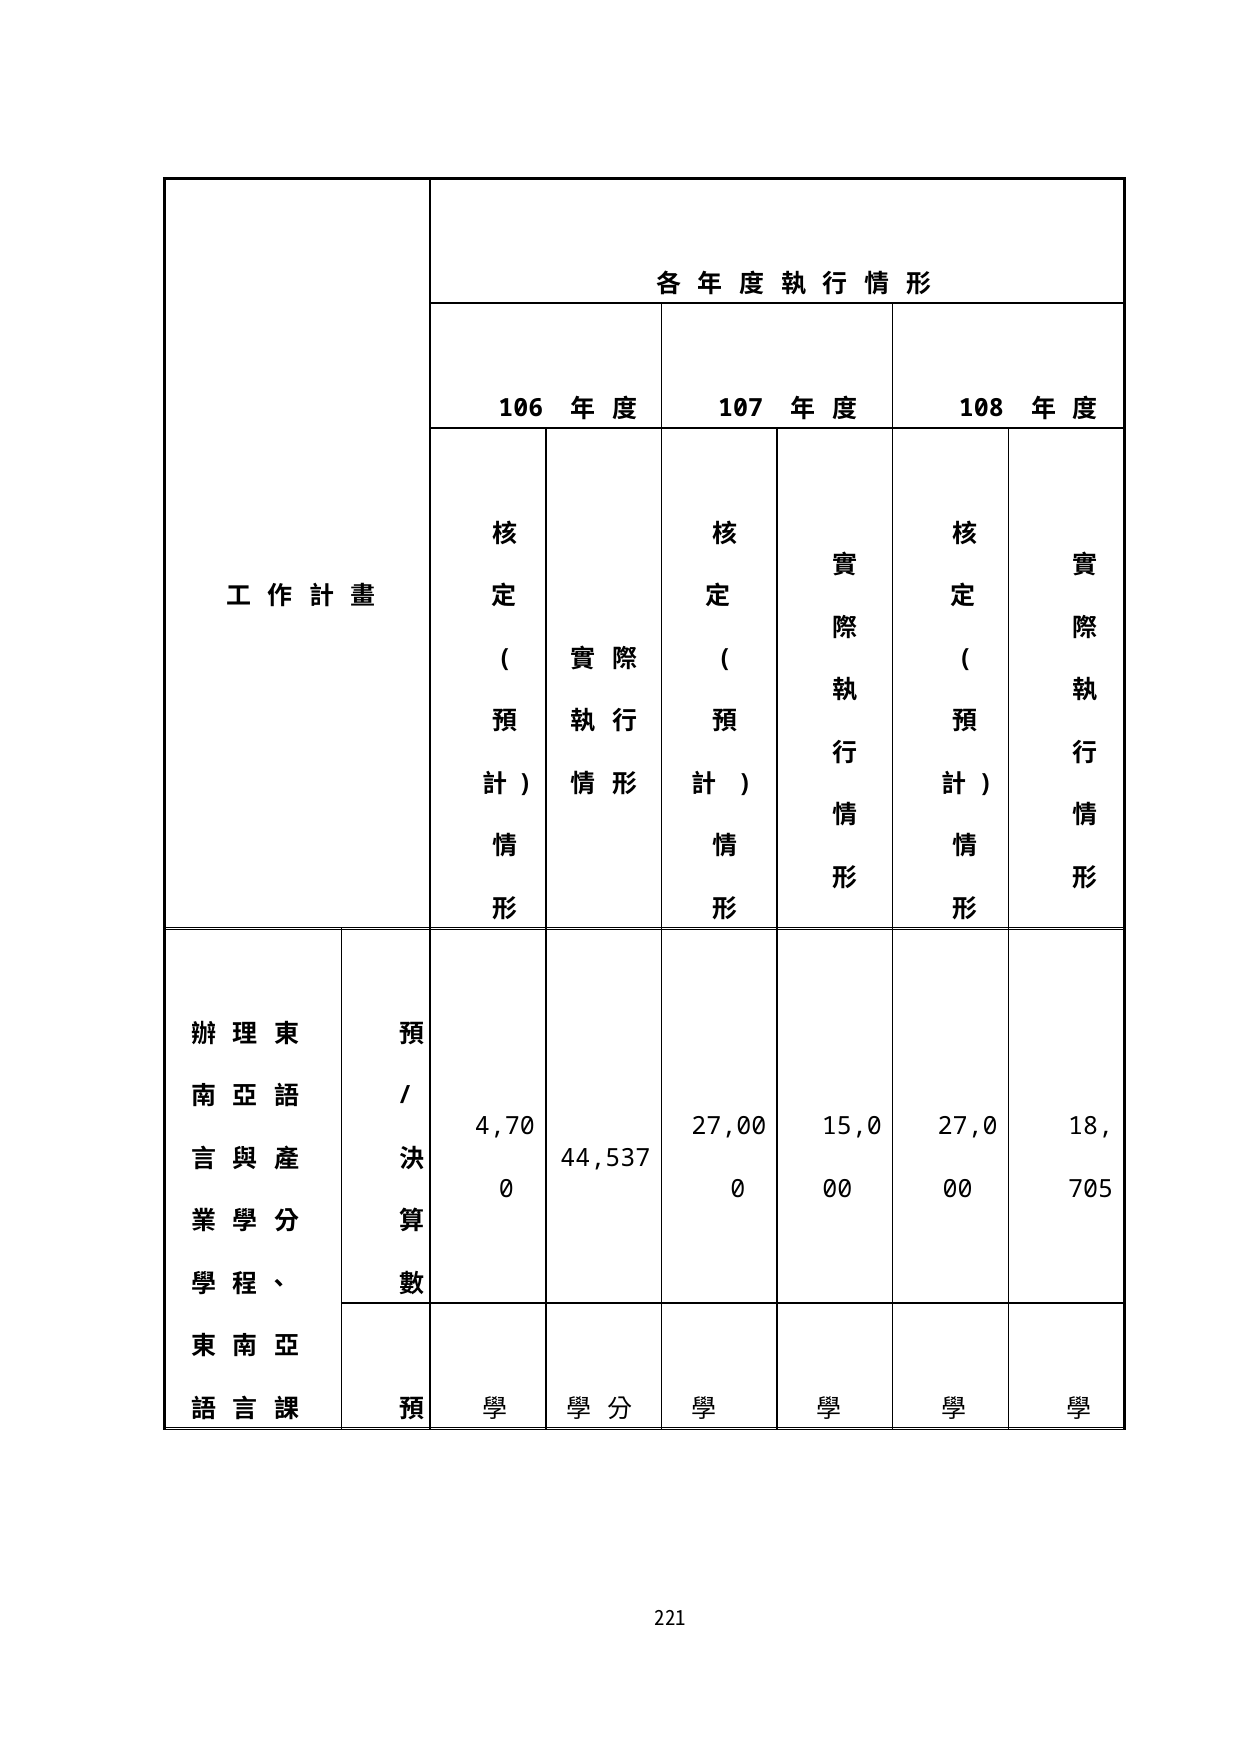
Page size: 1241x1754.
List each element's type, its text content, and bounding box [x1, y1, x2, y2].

table_cell 核定(預計)情形 [431, 429, 545, 927]
table_cell 4,700 [431, 930, 545, 1302]
table_cell 44,537 [547, 930, 661, 1302]
table_cell 108年度 [893, 304, 1123, 427]
table_cell 15,000 [778, 930, 892, 1302]
table_cell 實際執行情形 [1009, 429, 1123, 927]
table_cell 核定(預計)情形 [893, 429, 1008, 927]
table_cell 實際執行情形 [547, 429, 661, 927]
table_cell 學分 [547, 1304, 661, 1427]
table_header 工作計畫 [166, 180, 429, 927]
table_header 各年度執行情形 [431, 180, 1123, 302]
table_cell 核定(預計)情形 [662, 429, 776, 927]
table_cell 預/決算數 [342, 930, 429, 1302]
table_cell 實際執行情形 [778, 429, 892, 927]
table_cell 學 [778, 1304, 892, 1427]
table_cell 106年度 [431, 304, 661, 427]
table_cell 學 [1009, 1304, 1123, 1427]
table_cell 學 [431, 1304, 545, 1427]
table_cell 18,705 [1009, 930, 1123, 1302]
table_cell 辦理東南亞語言與產業學分學程、東南亞語言課 [166, 930, 341, 1427]
table_cell 27,000 [662, 930, 776, 1302]
table_cell 27,000 [893, 930, 1008, 1302]
table_cell 107年度 [662, 304, 892, 427]
table_cell 預 [342, 1304, 429, 1427]
table_cell 學 [662, 1304, 776, 1427]
table_cell 學 [893, 1304, 1008, 1427]
